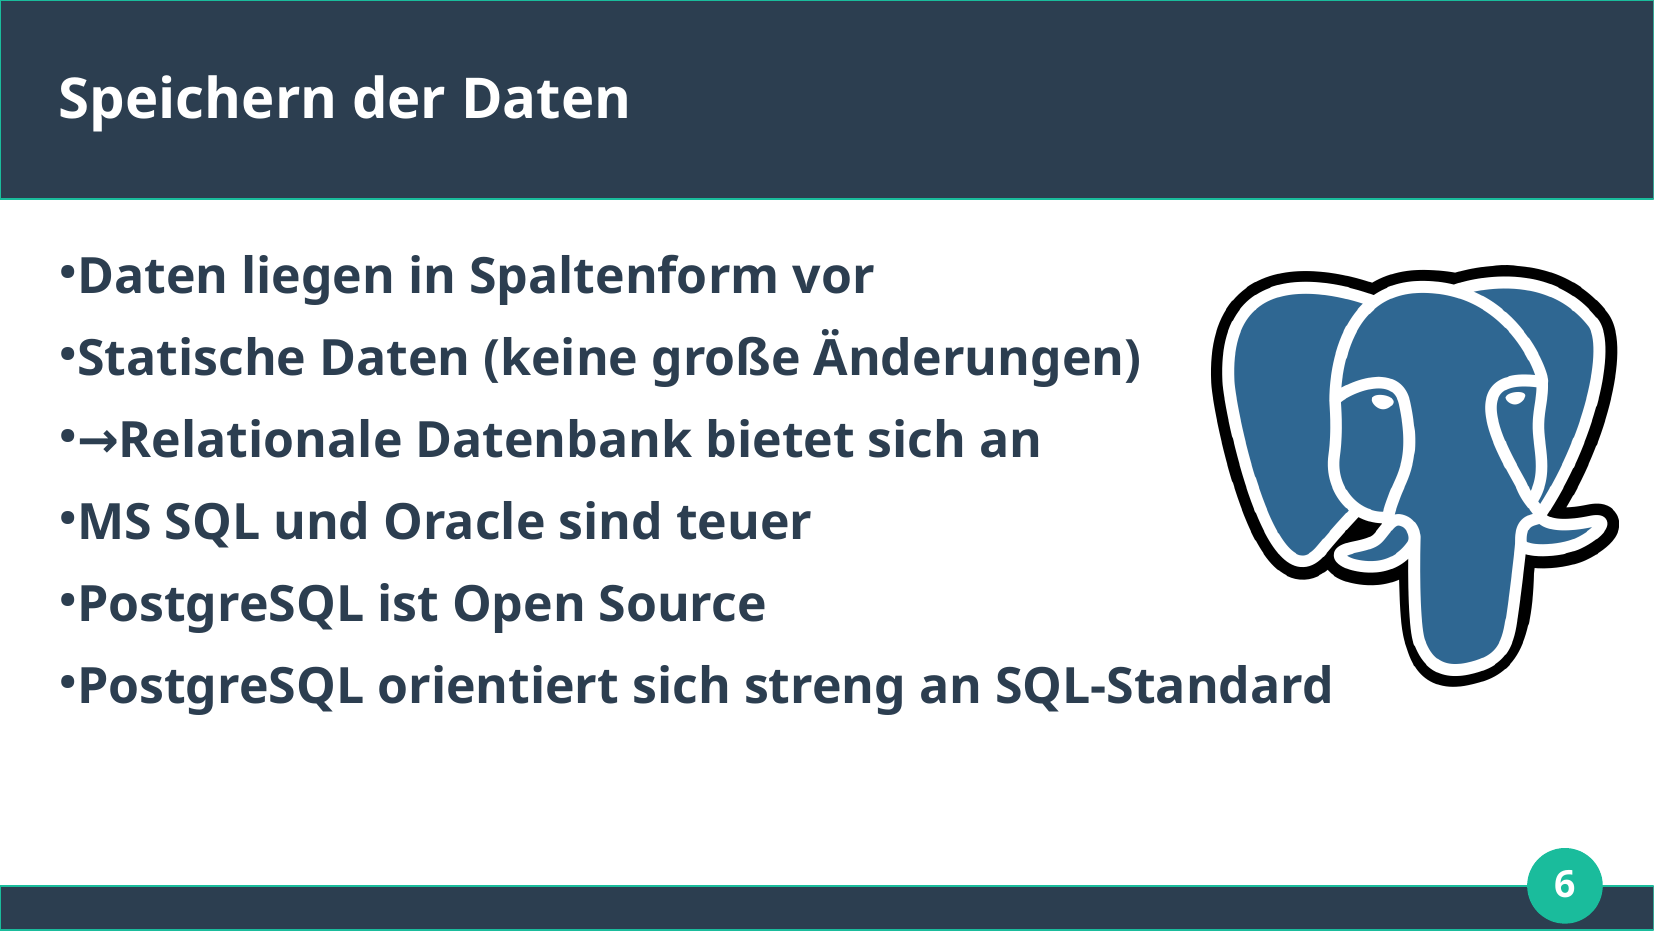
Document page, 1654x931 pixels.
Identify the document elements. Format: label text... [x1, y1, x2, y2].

text_box [1505, 848, 1625, 923]
title Speichern der Daten [59, 37, 1595, 155]
picture [1210, 265, 1619, 687]
list Daten liegen in Spaltenform vor Statische Daten (keine große Änderungen) →Relationale Datenbank bietet sich an MS SQL und Oracle sind teuer PostgreSQL ist Open Source PostgreSQL orientiert sich streng an SQL-Standard [59, 243, 1595, 864]
